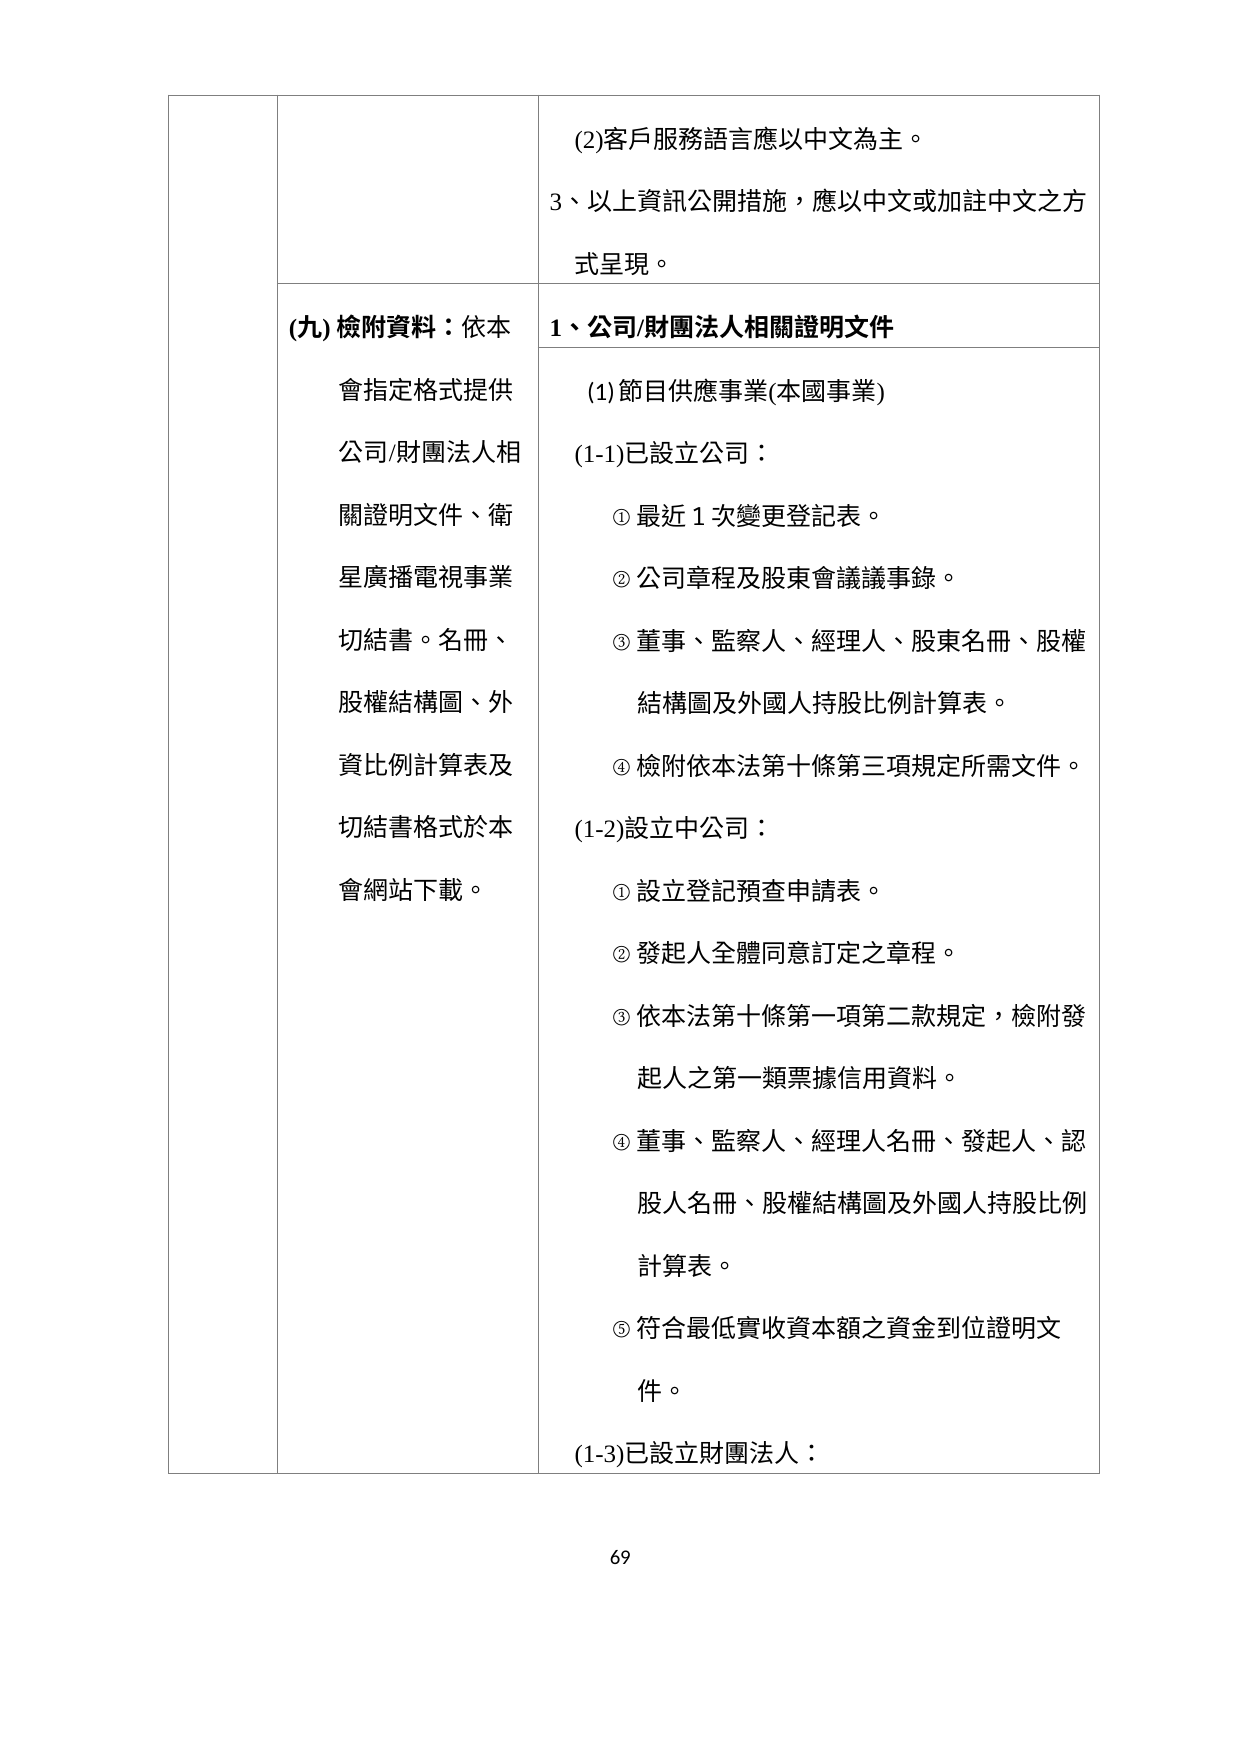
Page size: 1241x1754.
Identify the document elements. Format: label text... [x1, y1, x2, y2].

table_cell (九) 檢附資料：依本會指定格式提供公司/財團法人相關證明文件、衛星廣播電視事業切結書。名冊、股權結構圖、外資比例計算表及切結書格式於本會網站下載。 [278, 284, 538, 1473]
table_cell [169, 96, 277, 1473]
table_cell [278, 96, 538, 283]
table_cell 節目供應事業(本國事業) (1-1)已設立公司： ①最近1次變更登記表。 ②公司章程及股東會議議事錄。 ③董事、監察人、經理人、股東名冊、股權結構圖及外國人持股比例計算表。 ④檢附依本法第十條第三項規定所需文件。 (1-2)設立中公司： ①設立登記預查申請表。 ②發起人全體同意訂定之章程。 ③依本法第十條第一項第二款規定，檢附發起人之第一類票據信用資料。 ④董事、監察人、經理人名冊、發起人、認股人名冊、股權結構圖及外國人持股比例計算表。 ⑤符合最低實收資本額之資金到位證明文件。 (1-3)已設立財團法人： [539, 348, 1099, 1473]
table_cell (2)客戶服務語言應以中文為主。 3、以上資訊公開措施，應以中文或加註中文之方式呈現。 [539, 96, 1099, 283]
table_cell 1、公司/財團法人相關證明文件 [539, 284, 1099, 347]
